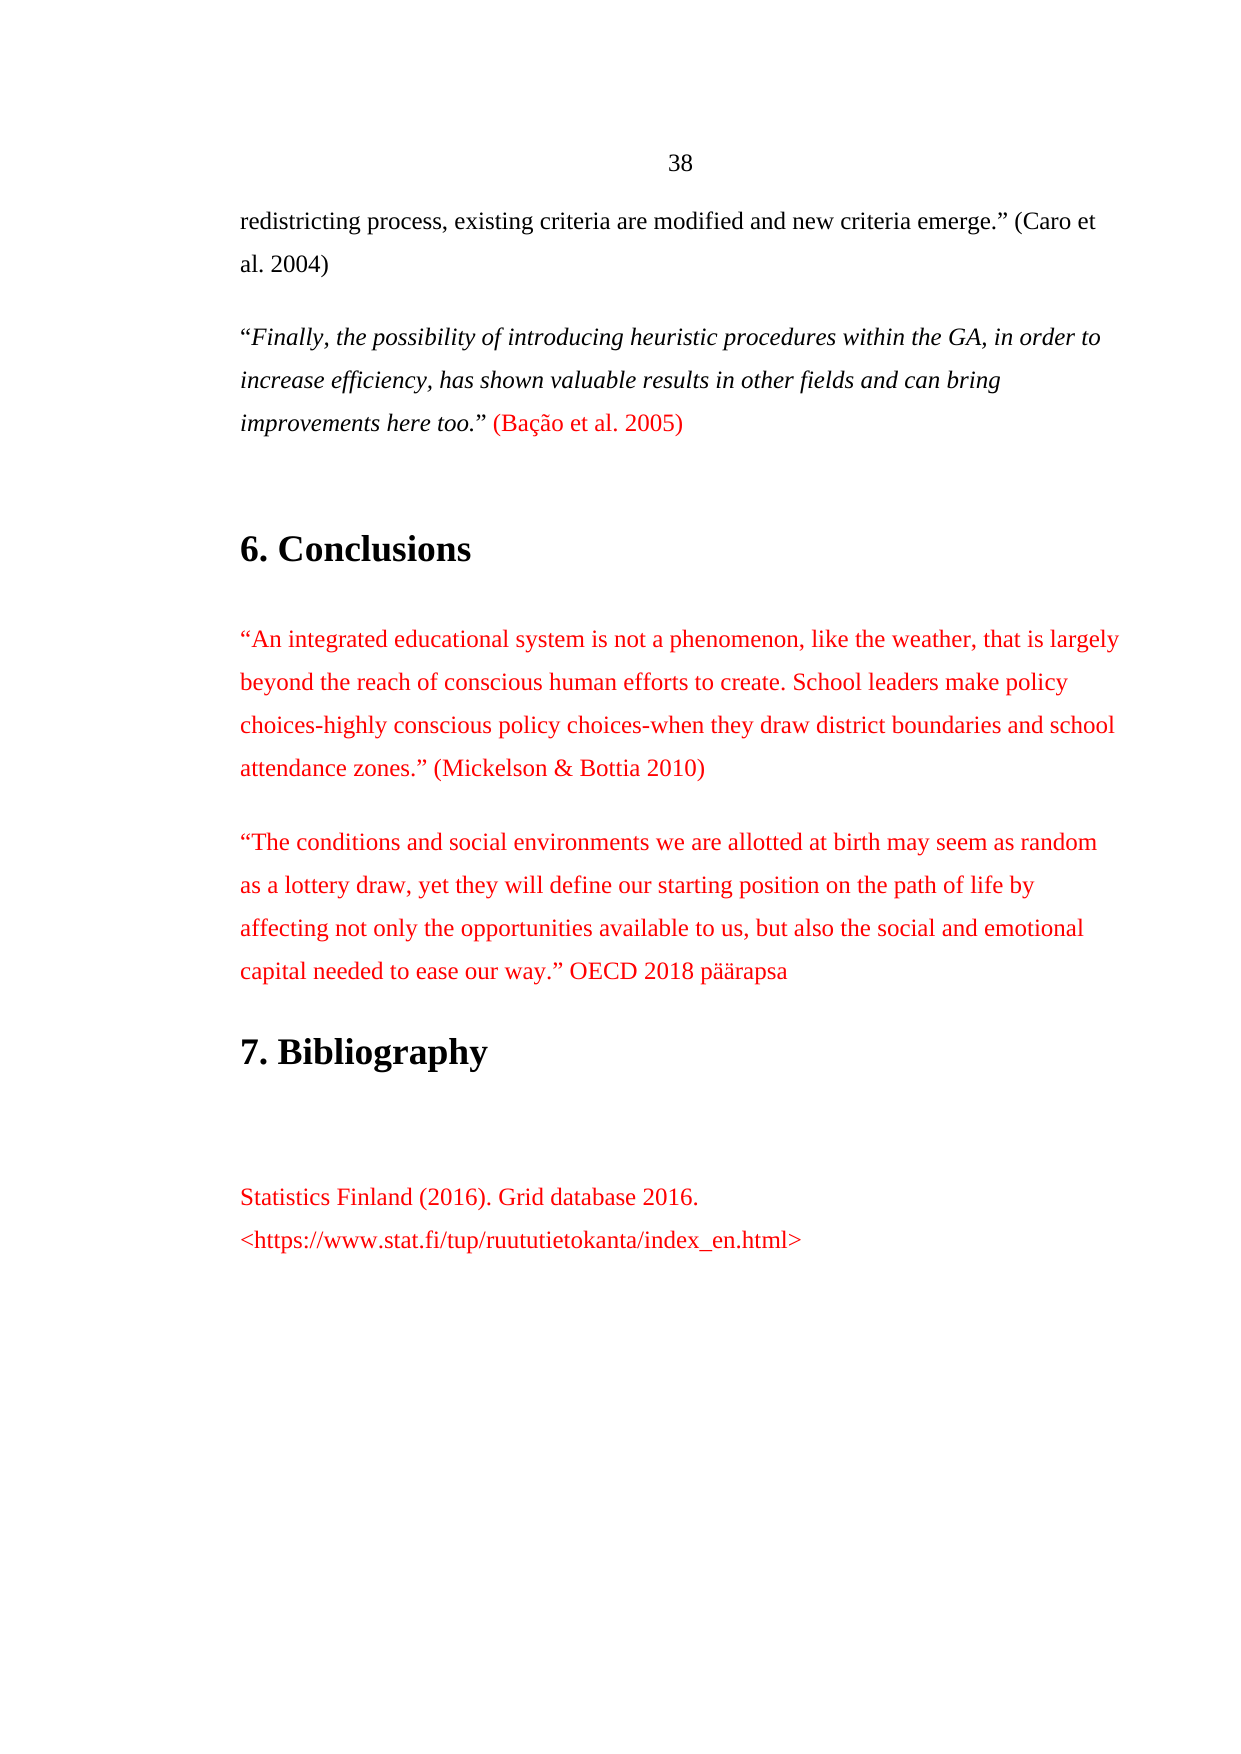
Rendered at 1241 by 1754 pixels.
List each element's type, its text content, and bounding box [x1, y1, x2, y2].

subtitle 7. Bibliography [240, 1029, 1121, 1072]
subtitle 6. Conclusions [240, 526, 1121, 569]
text “Finally, the possibility of introducing heuristic procedures within the GA, in order to increase efficiency, has shown valuable results in other fields and can bring improvements here too.” (Bação et al. 2005) [240, 322, 1121, 437]
text “The conditions and social environments we are allotted at birth may seem as random as a lottery draw, yet they will define our starting position on the path of life by affecting not only the opportunities available to us, but also the social and emotional capital needed to ease our way.” OECD 2018 päärapsa [240, 827, 1121, 985]
text redistricting process, existing criteria are modified and new criteria emerge.” (Caro et al. 2004) [240, 206, 1121, 278]
text Statistics Finland (2016). Grid database 2016. <https://www.stat.fi/tup/ruututietokanta/index_en.html> [240, 1182, 1121, 1254]
text “An integrated educational system is not a phenomenon, like the weather, that is largely beyond the reach of conscious human efforts to create. School leaders make policy choices-highly conscious policy choices-when they draw district boundaries and school attendance zones.” (Mickelson & Bottia 2010) [240, 624, 1121, 782]
